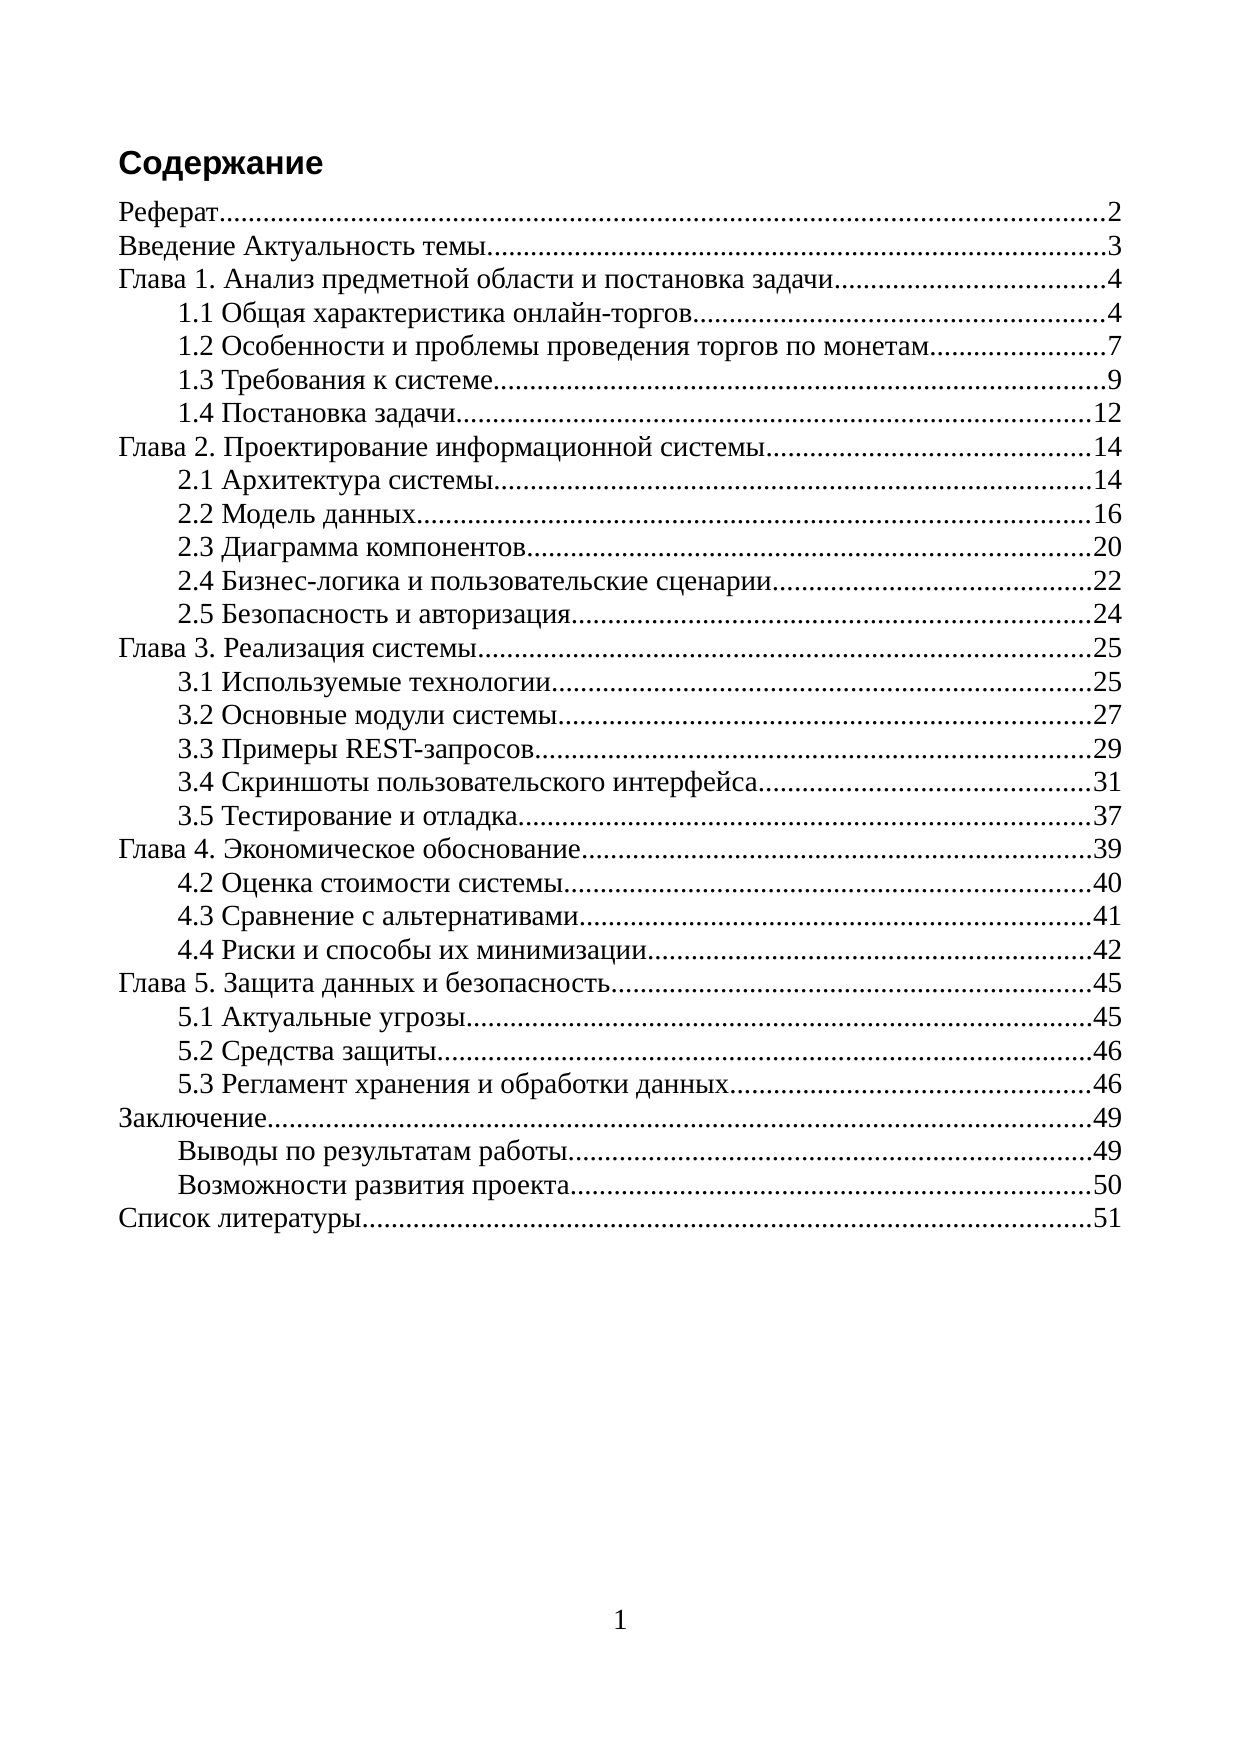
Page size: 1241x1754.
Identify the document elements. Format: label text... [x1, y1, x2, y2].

text Глава 5. Защита данных и безопасность 45 [118, 966, 1122, 999]
text Глава 4. Экономическое обоснование 39 [118, 831, 1122, 865]
text 5.1 Актуальные угрозы 45 [177, 999, 1122, 1033]
text 1.2 Особенности и проблемы проведения торгов по монетам 7 [177, 328, 1122, 362]
text 4.2 Оценка стоимости системы 40 [177, 865, 1122, 898]
subtitle Содержание [118, 143, 1122, 182]
text 4.4 Риски и способы их минимизации 42 [177, 932, 1122, 966]
text Заключение 49 [118, 1100, 1122, 1133]
text 1.4 Постановка задачи 12 [177, 395, 1122, 429]
text 5.3 Регламент хранения и обработки данных 46 [177, 1066, 1122, 1100]
text 3.4 Скриншоты пользовательского интерфейса 31 [177, 764, 1122, 798]
text 3.1 Используемые технологии 25 [177, 664, 1122, 697]
text 1.1 Общая характеристика онлайн-торгов 4 [177, 295, 1122, 328]
text 3.2 Основные модули системы 27 [177, 697, 1122, 731]
text 4.3 Сравнение с альтернативами 41 [177, 898, 1122, 932]
text 2.4 Бизнес-логика и пользовательские сценарии 22 [177, 563, 1122, 597]
text Возможности развития проекта 50 [177, 1167, 1122, 1200]
text Список литературы 51 [118, 1200, 1122, 1234]
text Реферат 2 [118, 194, 1122, 228]
text 1.3 Требования к системе 9 [177, 362, 1122, 395]
text Введение Актуальность темы 3 [118, 228, 1122, 261]
text Глава 2. Проектирование информационной системы 14 [118, 429, 1122, 462]
text 3.5 Тестирование и отладка 37 [177, 798, 1122, 831]
text Глава 1. Анализ предметной области и постановка задачи 4 [118, 261, 1122, 295]
text 2.2 Модель данных 16 [177, 496, 1122, 529]
text 2.3 Диаграмма компонентов 20 [177, 529, 1122, 563]
text 2.1 Архитектура системы 14 [177, 462, 1122, 496]
text 2.5 Безопасность и авторизация 24 [177, 597, 1122, 630]
text 3.3 Примеры REST-запросов 29 [177, 731, 1122, 764]
text Глава 3. Реализация системы 25 [118, 630, 1122, 664]
text Выводы по результатам работы 49 [177, 1133, 1122, 1167]
text 5.2 Средства защиты 46 [177, 1033, 1122, 1066]
